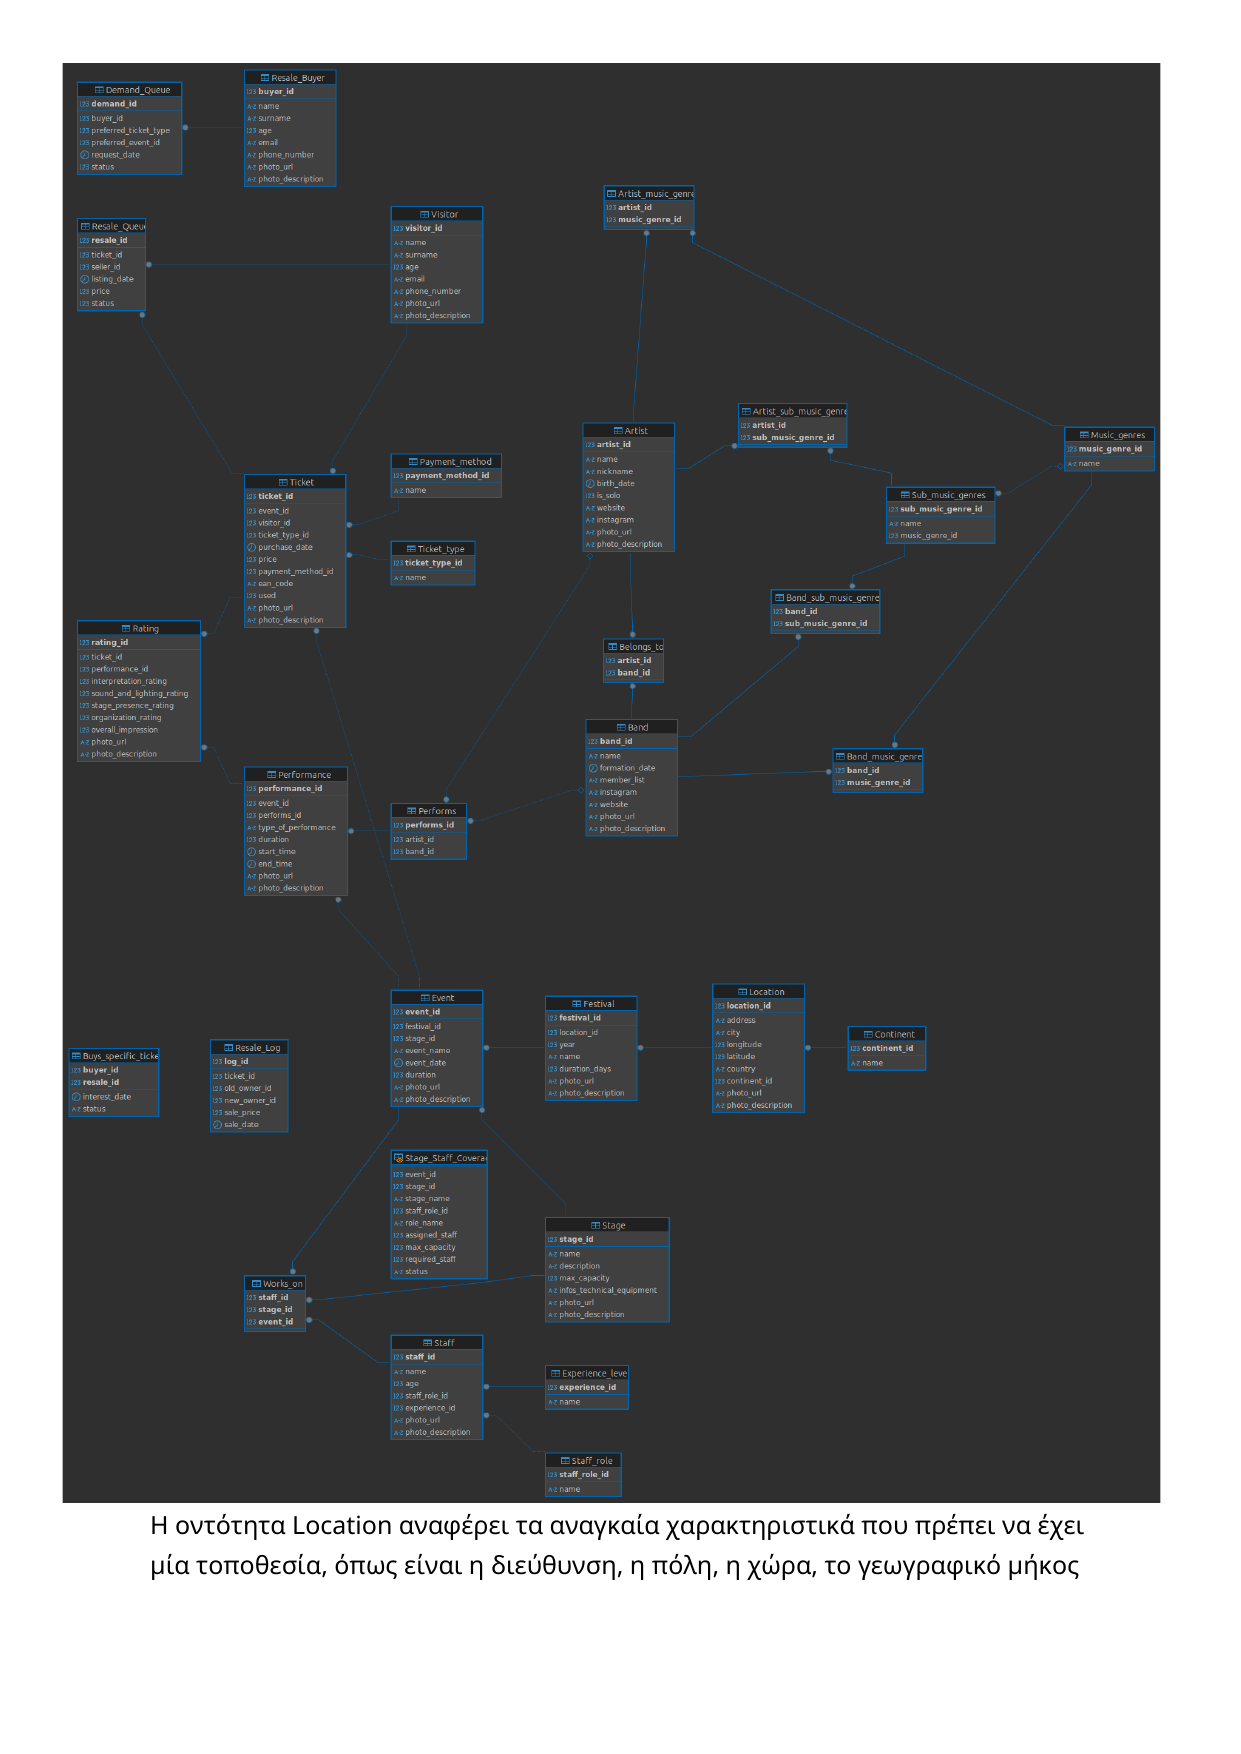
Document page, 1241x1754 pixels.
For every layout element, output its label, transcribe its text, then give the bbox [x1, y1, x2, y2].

text Η οντότητα Location αναφέρει τα αναγκαία χαρακτηριστικά που πρέπει να έχει μία τοποθεσία, όπως είναι η διεύθυνση, η πόλη, η χώρα, το γεωγραφικό μήκος [150, 1503, 1090, 1581]
picture [62, 63, 1161, 1503]
